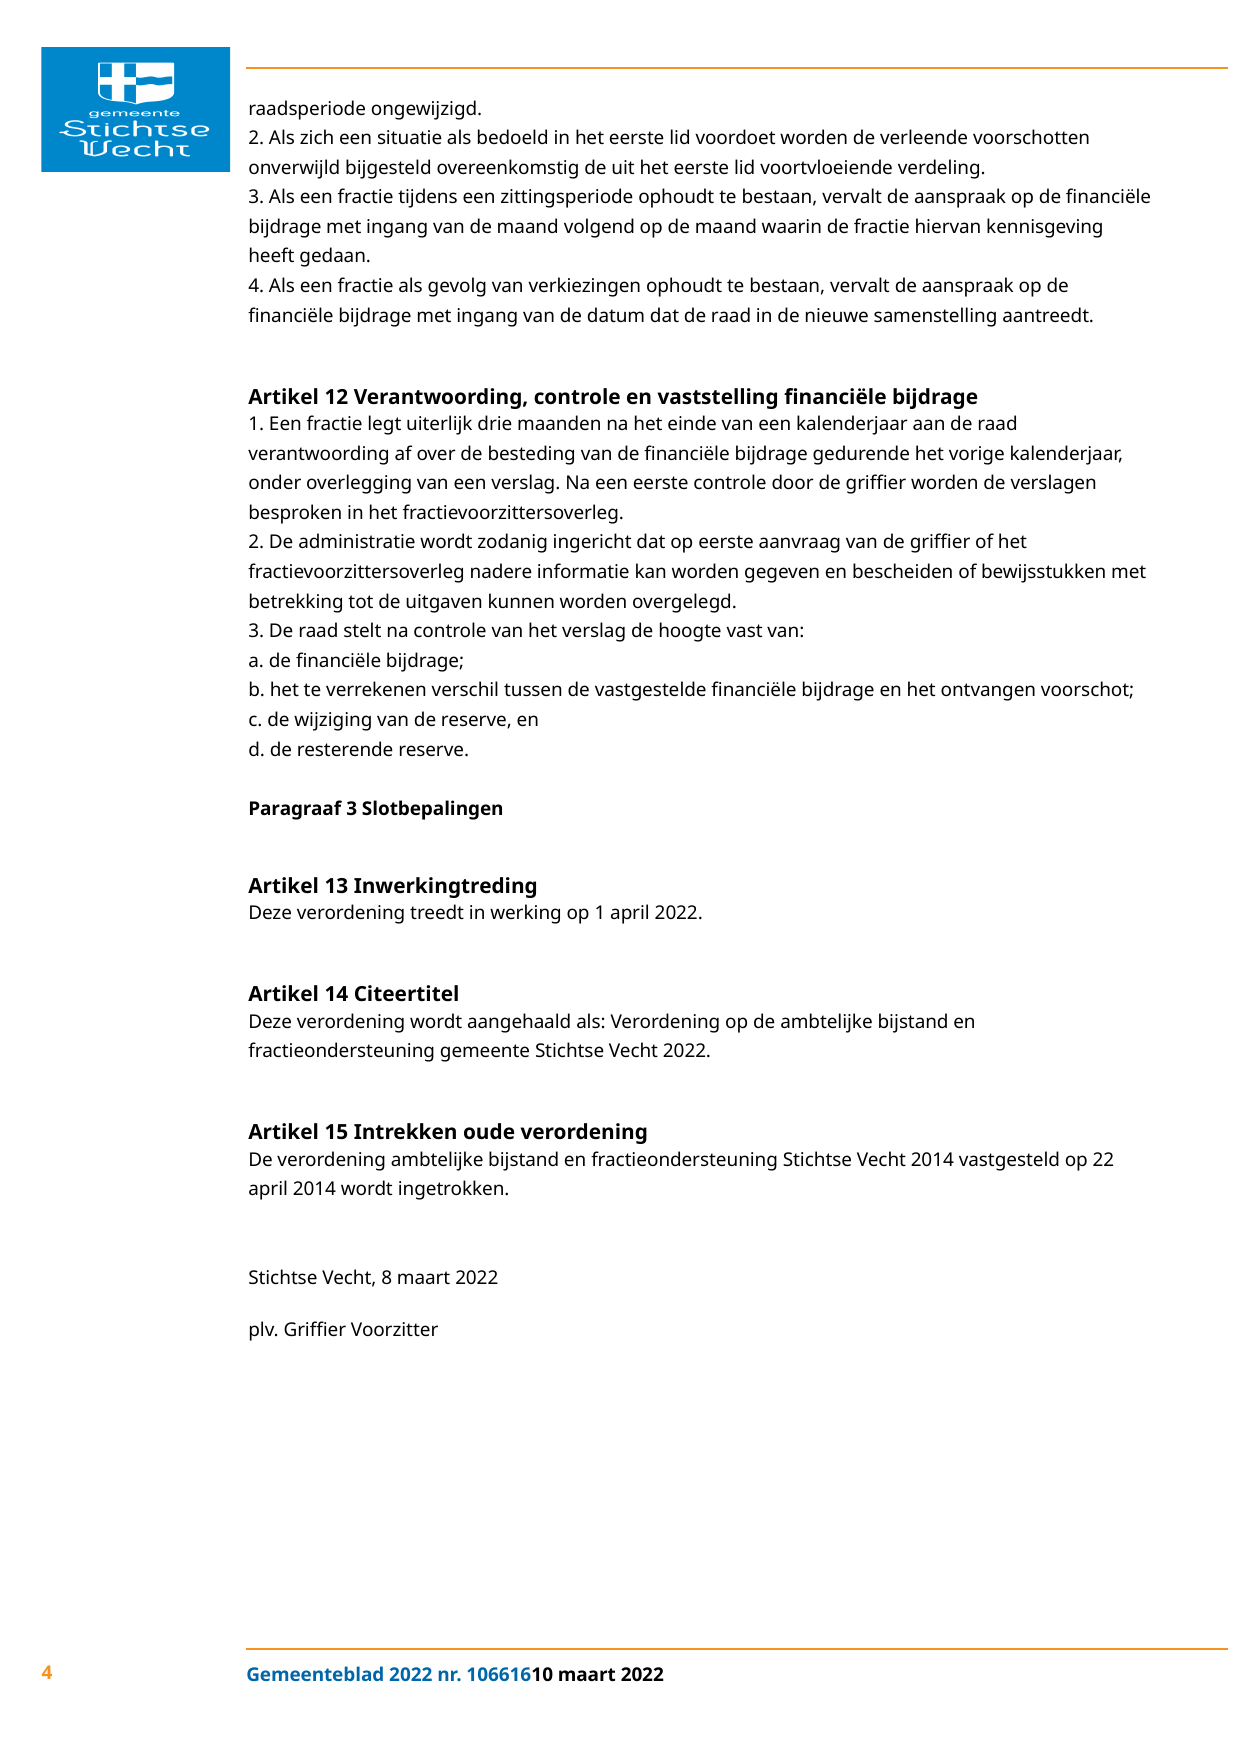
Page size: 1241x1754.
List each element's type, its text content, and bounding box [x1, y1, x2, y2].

text 2. Als zich een situatie als bedoeld in het eerste lid voordoet worden de verleende voorschotten onverwijld bijgesteld overeenkomstig de uit het eerste lid voortvloeiende verdeling. [248, 124, 1152, 180]
text 4. Als een fractie als gevolg van verkiezingen ophoudt te bestaan, vervalt de aanspraak op de financiële bijdrage met ingang van de datum dat de raad in de nieuwe samenstelling aantreedt. [248, 272, 1152, 328]
text Artikel 14 Citeertitel [248, 979, 1152, 1008]
text 2. De administratie wordt zodanig ingericht dat op eerste aanvraag van de griffier of het fractievoorzittersoverleg nadere informatie kan worden gegeven en bescheiden of bewijsstukken met betrekking tot de uitgaven kunnen worden overgelegd. [248, 529, 1152, 613]
picture [137, 63, 174, 103]
picture [99, 63, 135, 101]
text Artikel 15 Intrekken oude verordening [248, 1117, 1152, 1146]
text Deze verordening wordt aangehaald als: Verordening op de ambtelijke bijstand en fractieondersteuning gemeente Stichtse Vecht 2022. [248, 1008, 1152, 1063]
text plv. Griffier Voorzitter [248, 1316, 1152, 1341]
text a. de financiële bijdrage; [248, 647, 1152, 673]
text 3. Als een fractie tijdens een zittingsperiode ophoudt te bestaan, vervalt de aanspraak op de financiële bijdrage met ingang van de maand volgend op de maand waarin de fractie hiervan kennisgeving heeft gedaan. [248, 183, 1152, 268]
text raadsperiode ongewijzigd. [248, 95, 1152, 121]
text Deze verordening treedt in werking op 1 april 2022. [248, 899, 1152, 925]
text 3. De raad stelt na controle van het verslag de hoogte vast van: [248, 617, 1152, 643]
text Artikel 13 Inwerkingtreding [248, 871, 1152, 899]
text Stichtse Vecht, 8 maart 2022 [248, 1264, 1152, 1290]
text b. het te verrekenen verschil tussen de vastgestelde financiële bijdrage en het ontvangen voorschot; [248, 677, 1152, 702]
text 1. Een fractie legt uiterlijk drie maanden na het einde van een kalenderjaar aan de raad verantwoording af over de besteding van de financiële bijdrage gedurende het vorige kalenderjaar, onder overlegging van een verslag. Na een eerste controle door de griffier worden de verslagen besproken in het fractievoorzittersoverleg. [248, 410, 1152, 525]
text Artikel 12 Verantwoording, controle en vaststelling financiële bijdrage [248, 382, 1152, 410]
text d. de resterende reserve. [248, 736, 1152, 761]
text Paragraaf 3 Slotbepalingen [248, 795, 1152, 821]
text De verordening ambtelijke bijstand en fractieondersteuning Stichtse Vecht 2014 vastgesteld op 22 april 2014 wordt ingetrokken. [248, 1146, 1152, 1201]
text c. de wijziging van de reserve, en [248, 706, 1152, 732]
